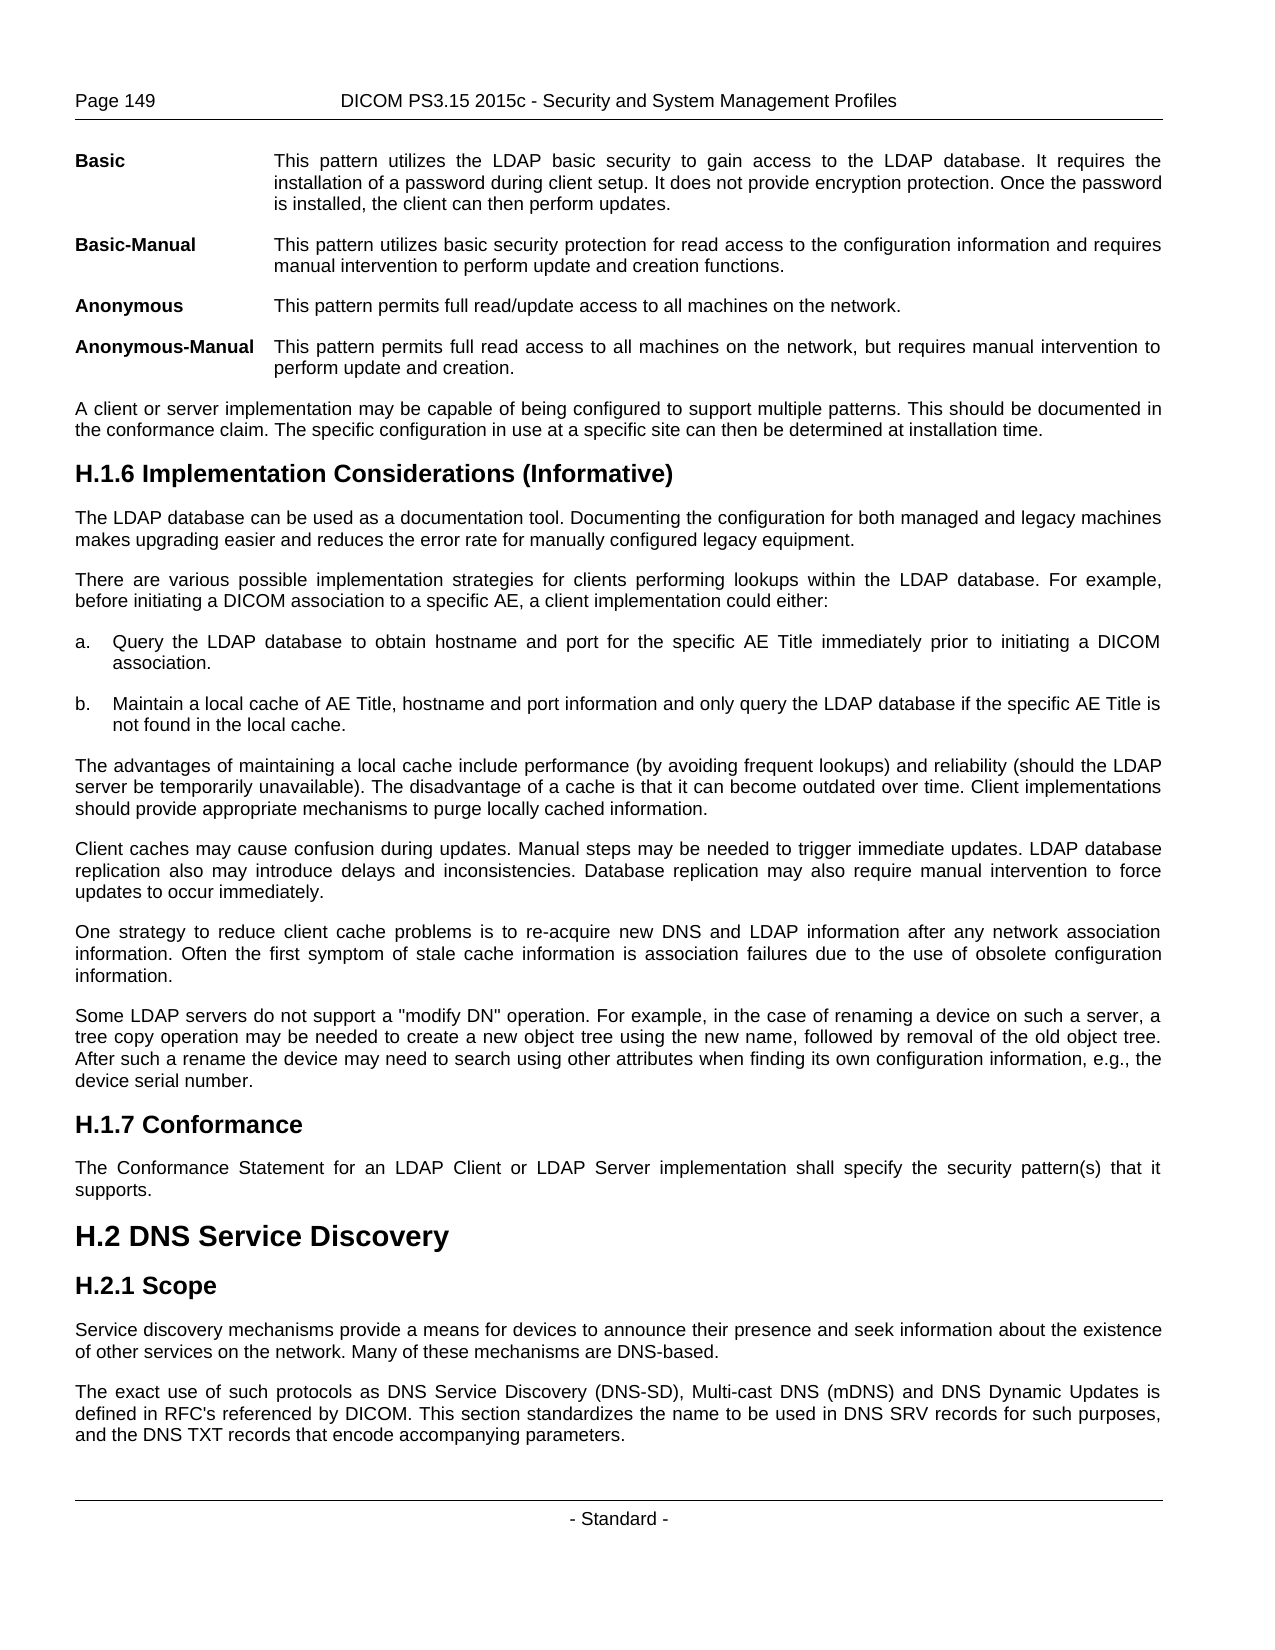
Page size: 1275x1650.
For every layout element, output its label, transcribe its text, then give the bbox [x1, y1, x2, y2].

text The LDAP database can be used as a documentation tool. Documenting the configuration for both managed and legacy machines makes upgrading easier and reduces the error rate for manually configured legacy equipment. [75, 507, 1162, 550]
text Anonymous-Manual This pattern permits full read access to all machines on the network, but requires manual intervention to perform update and creation. [75, 336, 1162, 379]
text H.1.6 Implementation Considerations (Informative) [75, 459, 1162, 488]
text The Conformance Statement for an LDAP Client or LDAP Server implementation shall specify the security pattern(s) that it supports. [75, 1157, 1162, 1200]
text Anonymous This pattern permits full read/update access to all machines on the network. [75, 295, 1162, 317]
text One strategy to reduce client cache problems is to re-acquire new DNS and LDAP information after any network association information. Often the first symptom of stale cache information is association failures due to the use of obsolete configuration information. [75, 921, 1162, 986]
text There are various possible implementation strategies for clients performing lookups within the LDAP database. For example, before initiating a DICOM association to a specific AE, a client implementation could either: [75, 569, 1162, 612]
text Some LDAP servers do not support a "modify DN" operation. For example, in the case of renaming a device on such a server, a tree copy operation may be needed to create a new object tree using the new name, followed by removal of the old object tree. After such a rename the device may need to search using other attributes when finding its own configuration information, e.g., the device serial number. [75, 1005, 1162, 1091]
text Client caches may cause confusion during updates. Manual steps may be needed to trigger immediate updates. LDAP database replication also may introduce delays and inconsistencies. Database replication may also require manual intervention to force updates to occur immediately. [75, 838, 1162, 902]
text The advantages of maintaining a local cache include performance (by avoiding frequent lookups) and reliability (should the LDAP server be temporarily unavailable). The disadvantage of a cache is that it can become outdated over time. Client implementations should provide appropriate mechanisms to purge locally cached information. [75, 754, 1162, 819]
list Maintain a local cache of AE Title, hostname and port information and only query the LDAP database if the specific AE Title is not found in the local cache. [75, 692, 1162, 736]
text Service discovery mechanisms provide a means for devices to announce their presence and seek information about the existence of other services on the network. Many of these mechanisms are DNS-based. [75, 1319, 1162, 1362]
text A client or server implementation may be capable of being configured to support multiple patterns. This should be documented in the conformance claim. The specific configuration in use at a specific site can then be determined at installation time. [75, 397, 1162, 441]
text Basic This pattern utilizes the LDAP basic security to gain access to the LDAP database. It requires the installation of a password during client setup. It does not provide encryption protection. Once the password is installed, the client can then perform updates. [75, 150, 1162, 215]
text H.1.7 Conformance [75, 1110, 1162, 1138]
text H.2.1 Scope [75, 1271, 1162, 1300]
text Basic-Manual This pattern utilizes basic security protection for read access to the configuration information and requires manual intervention to perform update and creation functions. [75, 233, 1162, 277]
text The exact use of such protocols as DNS Service Discovery (DNS-SD), Multi-cast DNS (mDNS) and DNS Dynamic Updates is defined in RFC's referenced by DICOM. This section standardizes the name to be used in DNS SRV records for such purposes, and the DNS TXT records that encode accompanying parameters. [75, 1381, 1162, 1445]
list Query the LDAP database to obtain hostname and port for the specific AE Title immediately prior to initiating a DICOM association. [75, 631, 1162, 674]
text H.2 DNS Service Discovery [75, 1219, 1162, 1253]
